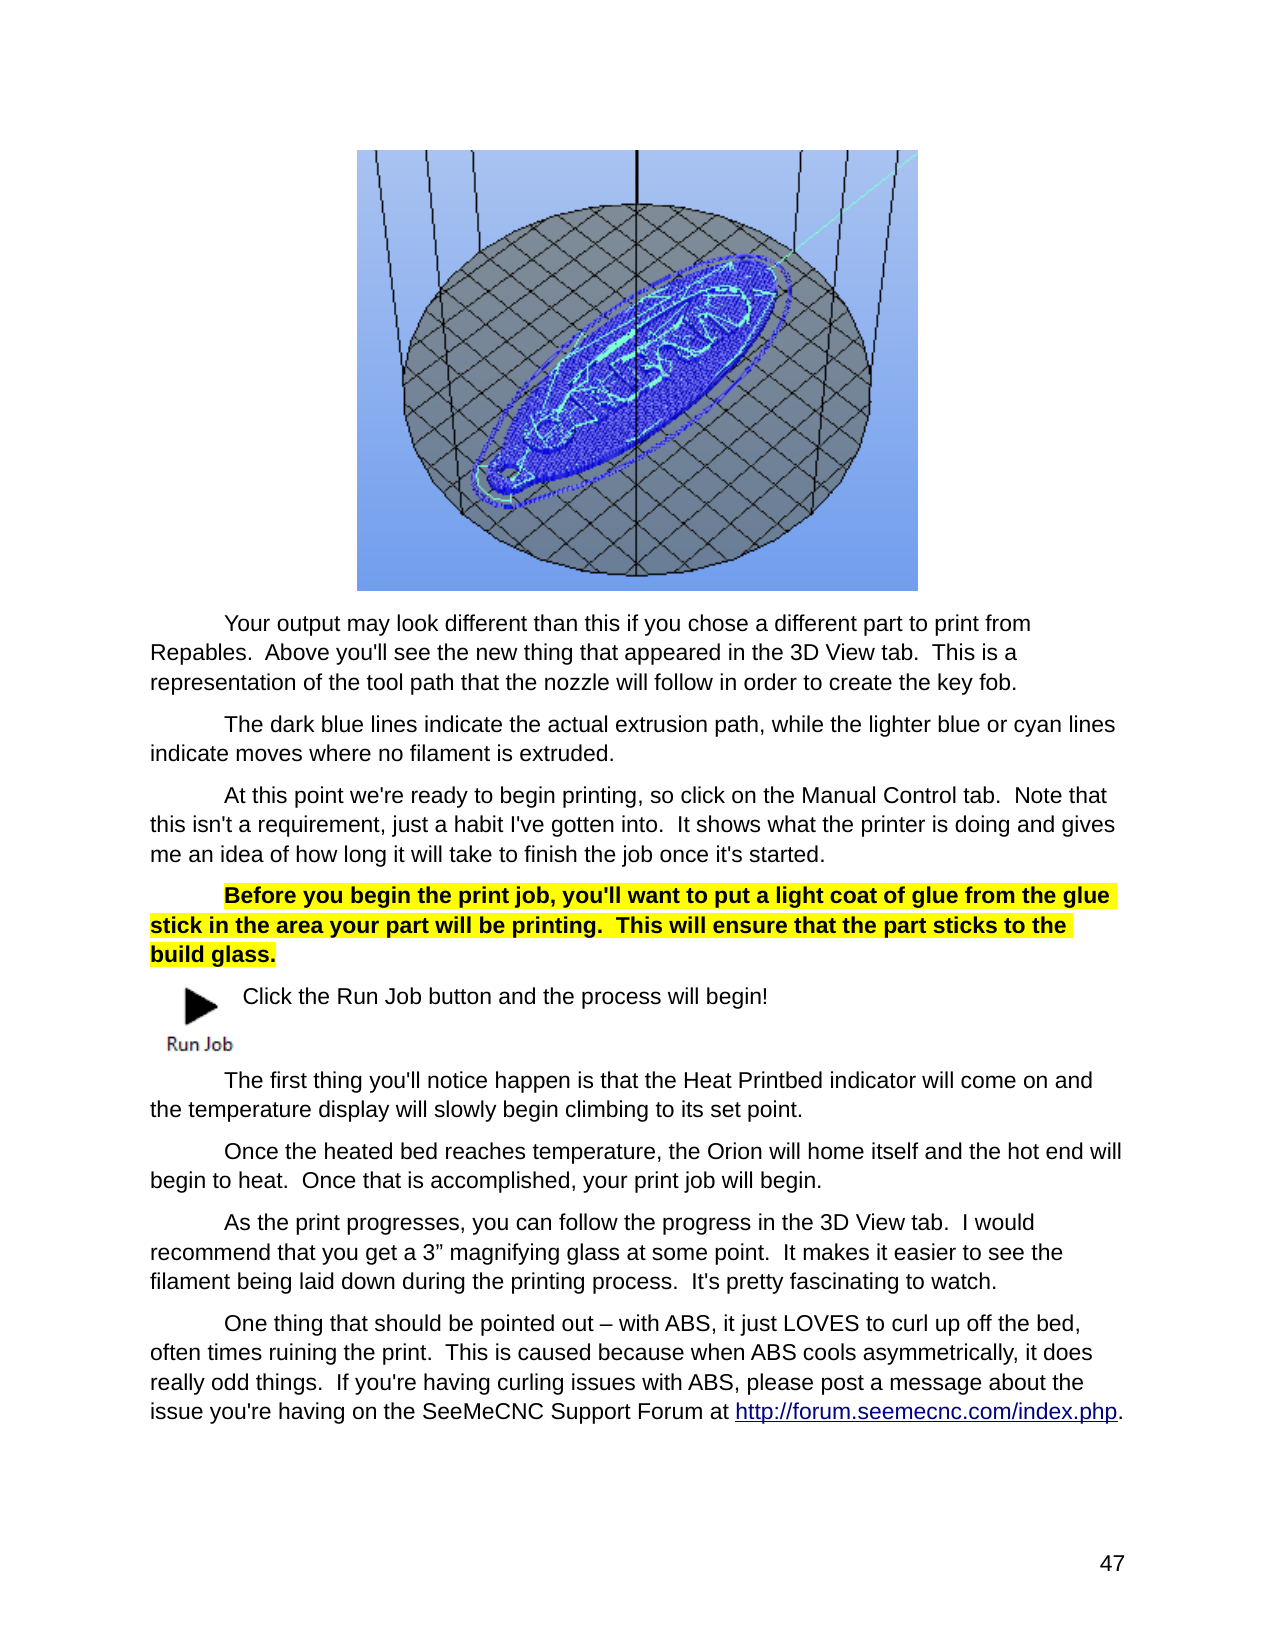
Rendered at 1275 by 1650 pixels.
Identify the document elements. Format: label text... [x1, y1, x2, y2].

text Click the Run Job button and the process will begin! [243, 984, 1125, 1009]
text Your output may look different than this if you chose a different part to print from Repables. Above you'll see the new thing that appeared in the 3D View tab. This is a representation of the tool path that the nozzle will follow in order to create the key fob. [150, 611, 1125, 695]
text Once the heated bed reaches temperature, the Orion will home itself and the hot end will begin to heat. Once that is accomplished, your print job will begin. [150, 1139, 1125, 1194]
picture [154, 982, 243, 1059]
text Before you begin the print job, you'll want to put a light coat of glue from the glue stick in the area your part will be printing. This will ensure that the part sticks to the build glass. [150, 883, 1125, 967]
text As the print progresses, you can follow the progress in the 3D View tab. I would recommend that you get a 3” magnifying glass at some point. It makes it easier to see the filament being laid down during the printing process. It's pretty fascinating to watch. [150, 1210, 1125, 1294]
text One thing that should be pointed out – with ABS, it just LOVES to curl up off the bed, often times ruining the print. This is caused because when ABS cools asymmetrically, it does really odd things. If you're having curling issues with ABS, please post a message about the issue you're having on the SeeMeCNC Support Forum at http://forum.seemecnc.com/index.php. [150, 1311, 1125, 1424]
picture [357, 150, 918, 591]
text The dark blue lines indicate the actual extrusion path, while the lighter blue or cyan lines indicate moves where no filament is extruded. [150, 711, 1125, 766]
text At this point we're ready to begin printing, so click on the Manual Control tab. Note that this isn't a requirement, just a habit I've gotten into. It shows what the printer is doing and gives me an idea of how long it will take to finish the job once it's started. [150, 782, 1125, 867]
text The first thing you'll notice happen is that the Heat Printbed indicator will come on and the temperature display will slowly begin climbing to its set point. [150, 1067, 1125, 1122]
